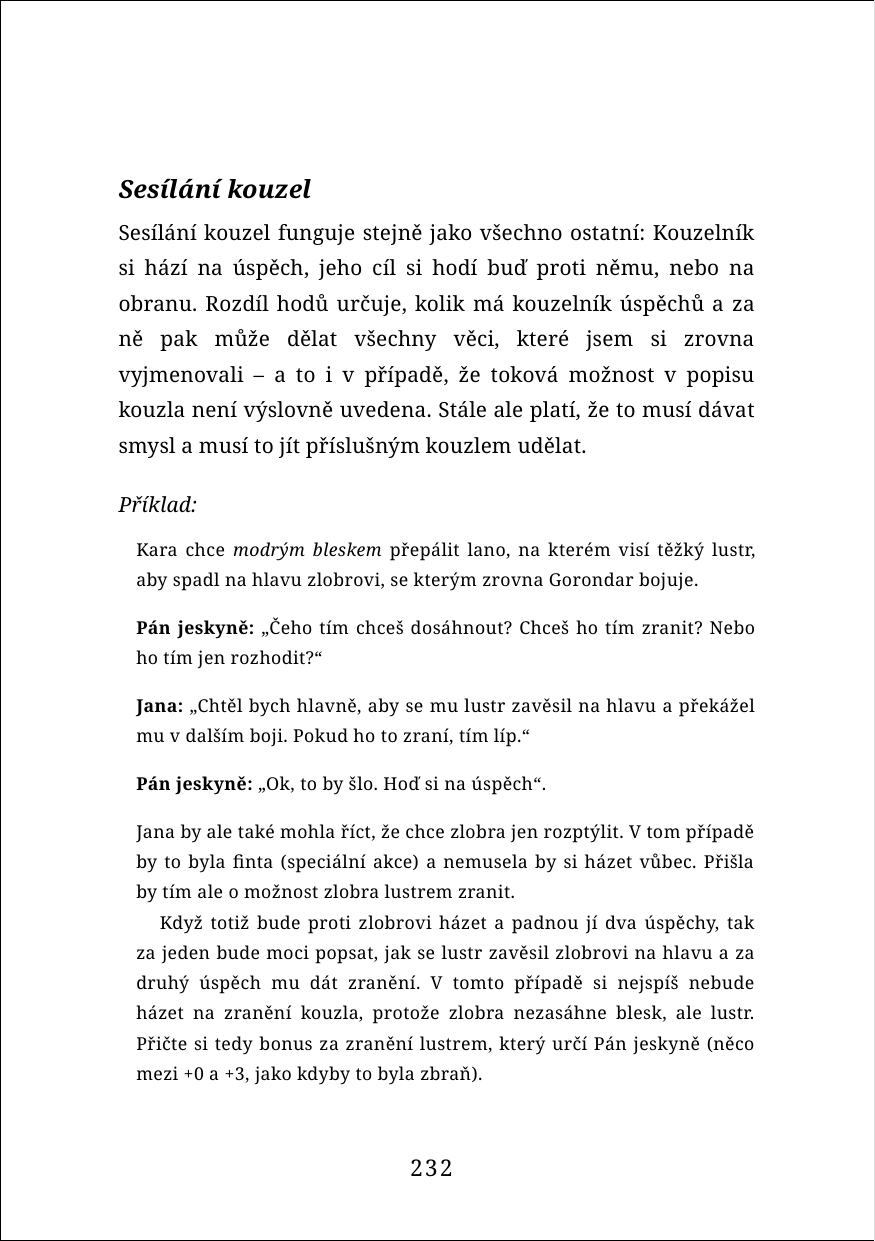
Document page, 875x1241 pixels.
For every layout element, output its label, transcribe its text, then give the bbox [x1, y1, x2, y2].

text Jana: „Chtěl bych hlavně, aby se mu lustr zavěsil na hlavu a překážel mu v dalším boji. Pokud ho to zraní, tím líp.“ [136, 693, 756, 748]
text Sesílání kouzel funguje stejně jako všechno ostatní: Kouzelník si hází na úspěch, jeho cíl si hodí buď proti němu, nebo na obranu. Rozdíl hodů určuje, kolik má kouzelník úspěchů a za ně pak může dělat všechny věci, které jsem si zrovna vyjmenovali – a to i v případě, že toková možnost v popisu kouzla není výslovně uvedena. Stále ale platí, že to musí dávat smysl a musí to jít příslušným kouzlem udělat. [118, 218, 756, 459]
text Pán jeskyně: „Čeho tím chceš dosáhnout? Chceš ho tím zranit? Nebo ho tím jen rozhodit?“ [136, 615, 756, 670]
text Jana by ale také mohla říct, že chce zlobra jen rozptýlit. V tom případě by to byla finta (speciální akce) a nemusela by si házet vůbec. Přišla by tím ale o možnost zlobra lustrem zranit. Když totiž bude proti zlobrovi házet a padnou jí dva úspěchy, tak za jeden bude moci popsat, jak se lustr zavěsil zlobrovi na hlavu a za druhý úspěch mu dát zranění. V tomto případě si nejspíš nebude házet na zranění kouzla, protože zlobra nezasáhne blesk, ale lustr. Přičte si tedy bonus za zranění lustrem, který určí Pán jeskyně (něco mezi +0 a +3, jako kdyby to byla zbraň). [136, 819, 756, 1085]
text Pán jeskyně: „Ok, to by šlo. Hoď si na úspěch“. [136, 772, 756, 796]
text Příklad: [118, 490, 756, 518]
text Kara chce modrým bleskem přepálit lano, na kterém visí těžký lustr, aby spadl na hlavu zlobrovi, se kterým zrovna Gorondar bojuje. [136, 537, 756, 592]
subtitle Sesílání kouzel [118, 172, 756, 206]
